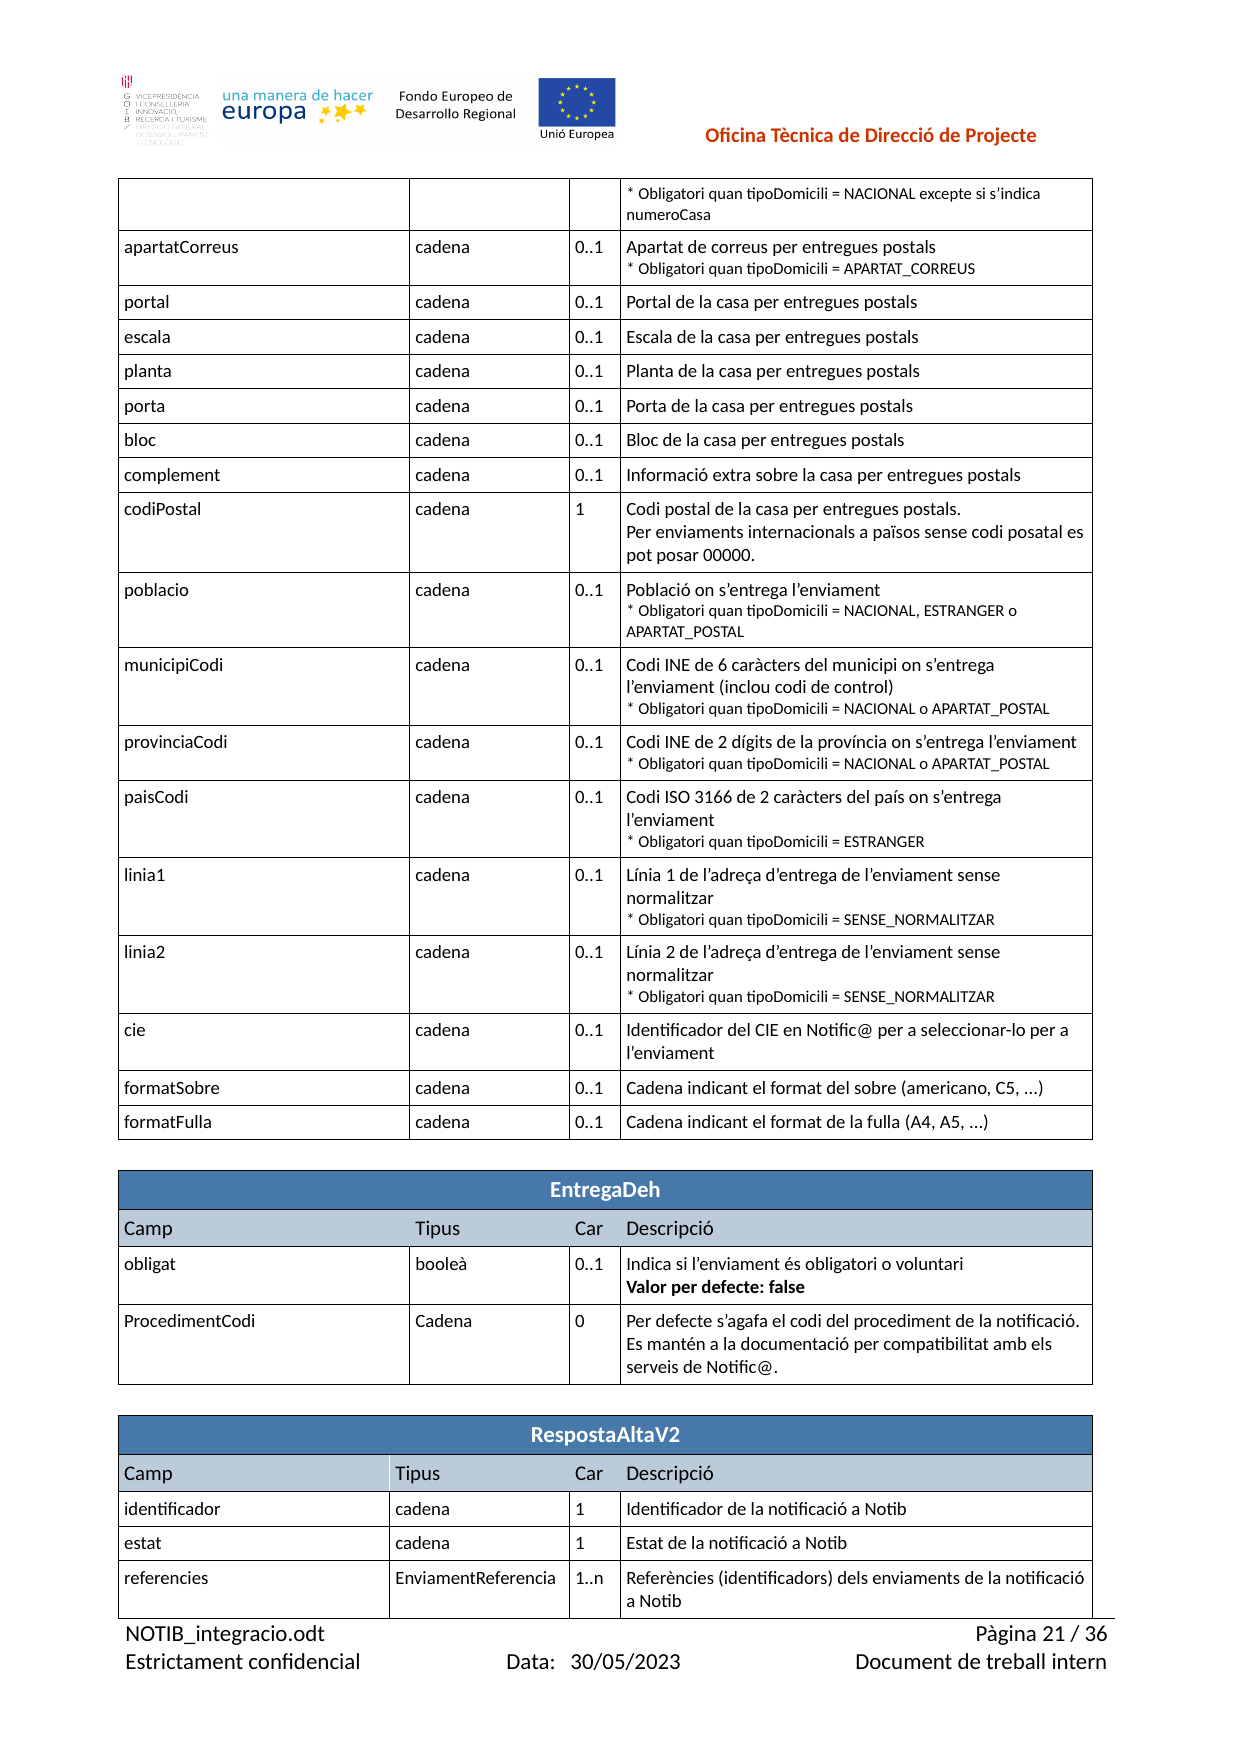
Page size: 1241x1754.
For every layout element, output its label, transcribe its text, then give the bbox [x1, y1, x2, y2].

table_cell cadena [390, 1527, 569, 1560]
table_cell cadena [410, 1106, 569, 1139]
table_cell Codi INE de 2 dígits de la província on s’entrega l’enviament * Obligatori quan tipoDomicili = NACIONAL o APARTAT_POSTAL [621, 726, 1092, 779]
table_cell Descripció [620, 1455, 1092, 1491]
table_cell complement [119, 458, 409, 492]
table_cell 0..1 [570, 1247, 620, 1303]
table_cell Identificador de la notificació a Notib [621, 1492, 1092, 1526]
table_cell cadena [410, 726, 569, 779]
table_header EntregaDeh [119, 1171, 1092, 1209]
table_cell cadena [410, 389, 569, 423]
table_cell portal [119, 286, 409, 319]
table_cell Bloc de la casa per entregues postals [621, 424, 1092, 457]
table_cell EnviamentReferencia [390, 1561, 569, 1617]
table_cell 1 [570, 1527, 620, 1560]
table_cell ProcedimentCodi [119, 1305, 409, 1384]
table_cell Cadena indicant el format del sobre (americano, C5, ...) [621, 1071, 1092, 1104]
table_cell 0..1 [570, 573, 620, 647]
table_cell linia1 [119, 858, 409, 935]
table_cell cadena [410, 1014, 569, 1070]
table_cell Per defecte s’agafa el codi del procediment de la notificació. Es mantén a la documentació per compatibilitat amb els serveis de Notific@. [621, 1305, 1092, 1384]
table_cell estat [119, 1527, 389, 1560]
table_cell 0..1 [570, 1014, 620, 1070]
table_cell Estat de la notificació a Notib [621, 1527, 1092, 1560]
table_cell Descripció [620, 1210, 1092, 1246]
table_cell apartatCorreus [119, 231, 409, 285]
table_cell Camp [119, 1455, 389, 1491]
table_cell 0..1 [570, 858, 620, 935]
table_cell porta [119, 389, 409, 423]
table_cell 0..1 [570, 286, 620, 319]
table_cell Car [569, 1455, 620, 1491]
table_cell 1..n [570, 1561, 620, 1617]
table_cell Tipus [409, 1210, 569, 1246]
table_cell Tipus [390, 1455, 569, 1491]
table_cell [410, 179, 569, 230]
table_cell Cadena indicant el format de la fulla (A4, A5, ...) [621, 1106, 1092, 1139]
table_cell cadena [410, 493, 569, 572]
table_cell Indica si l’enviament és obligatori o voluntari Valor per defecte: false [621, 1247, 1092, 1303]
table_cell linia2 [119, 936, 409, 1013]
table_cell paisCodi [119, 781, 409, 857]
table_cell referencies [119, 1561, 389, 1617]
table_cell 0..1 [570, 424, 620, 457]
table_cell identificador [119, 1492, 389, 1526]
table_cell Referències (identificadors) dels enviaments de la notificació a Notib [621, 1561, 1092, 1617]
table_cell planta [119, 355, 409, 388]
table_cell Camp [119, 1210, 409, 1246]
table_cell cadena [410, 1071, 569, 1104]
table_cell Portal de la casa per entregues postals [621, 286, 1092, 319]
table_cell cadena [390, 1492, 569, 1526]
table_cell poblacio [119, 573, 409, 647]
table_cell municipiCodi [119, 648, 409, 725]
table_cell 0..1 [570, 355, 620, 388]
table_cell 0..1 [570, 320, 620, 354]
table_cell Cadena [410, 1305, 569, 1384]
table_cell 0..1 [570, 231, 620, 285]
table_cell [570, 179, 620, 230]
table_cell Identificador del CIE en Notific@ per a seleccionar-lo per a l’enviament [621, 1014, 1092, 1070]
table_cell Codi INE de 6 caràcters del municipi on s’entrega l’enviament (inclou codi de control) * Obligatori quan tipoDomicili = NACIONAL o APARTAT_POSTAL [621, 648, 1092, 725]
table_cell Codi ISO 3166 de 2 caràcters del país on s’entrega l’enviament * Obligatori quan tipoDomicili = ESTRANGER [621, 781, 1092, 857]
table_cell escala [119, 320, 409, 354]
table_cell [119, 179, 409, 230]
table_cell 0..1 [570, 1071, 620, 1104]
table_cell Línia 1 de l’adreça d’entrega de l’enviament sense normalitzar * Obligatori quan tipoDomicili = SENSE_NORMALITZAR [621, 858, 1092, 935]
table_cell cadena [410, 320, 569, 354]
table_cell 0..1 [570, 726, 620, 779]
table_cell Informació extra sobre la casa per entregues postals [621, 458, 1092, 492]
table_cell cadena [410, 781, 569, 857]
table_cell * Obligatori quan tipoDomicili = NACIONAL excepte si s’indica numeroCasa [621, 179, 1092, 230]
table_cell cadena [410, 648, 569, 725]
table_cell cie [119, 1014, 409, 1070]
table_cell Línia 2 de l’adreça d’entrega de l’enviament sense normalitzar * Obligatori quan tipoDomicili = SENSE_NORMALITZAR [621, 936, 1092, 1013]
table_cell 0..1 [570, 781, 620, 857]
table_cell cadena [410, 355, 569, 388]
table_cell 1 [570, 493, 620, 572]
picture [118, 73, 213, 147]
table_cell formatFulla [119, 1106, 409, 1139]
table_cell cadena [410, 231, 569, 285]
table_cell 0..1 [570, 389, 620, 423]
table_cell Car [569, 1210, 620, 1246]
table_cell Planta de la casa per entregues postals [621, 355, 1092, 388]
table_cell cadena [410, 286, 569, 319]
table_cell codiPostal [119, 493, 409, 572]
table_cell 1 [570, 1492, 620, 1526]
table_cell cadena [410, 458, 569, 492]
table_cell cadena [410, 858, 569, 935]
table_cell 0..1 [570, 1106, 620, 1139]
table_cell Apartat de correus per entregues postals * Obligatori quan tipoDomicili = APARTAT_CORREUS [621, 231, 1092, 285]
table_cell 0..1 [570, 936, 620, 1013]
table_cell 0..1 [570, 648, 620, 725]
table_cell 0 [570, 1305, 620, 1384]
table_cell Codi postal de la casa per entregues postals. Per enviaments internacionals a països sense codi posatal es pot posar 00000. [621, 493, 1092, 572]
picture [219, 73, 621, 147]
table_cell cadena [410, 573, 569, 647]
table_cell booleà [410, 1247, 569, 1303]
table_cell cadena [410, 424, 569, 457]
table_cell bloc [119, 424, 409, 457]
table_cell Escala de la casa per entregues postals [621, 320, 1092, 354]
table_cell obligat [119, 1247, 409, 1303]
table_cell Població on s’entrega l’enviament * Obligatori quan tipoDomicili = NACIONAL, ESTRANGER o APARTAT_POSTAL [621, 573, 1092, 647]
table_cell cadena [410, 936, 569, 1013]
table_cell 0..1 [570, 458, 620, 492]
table_cell provinciaCodi [119, 726, 409, 779]
table_cell Porta de la casa per entregues postals [621, 389, 1092, 423]
table_cell formatSobre [119, 1071, 409, 1104]
table_header RespostaAltaV2 [119, 1416, 1092, 1454]
